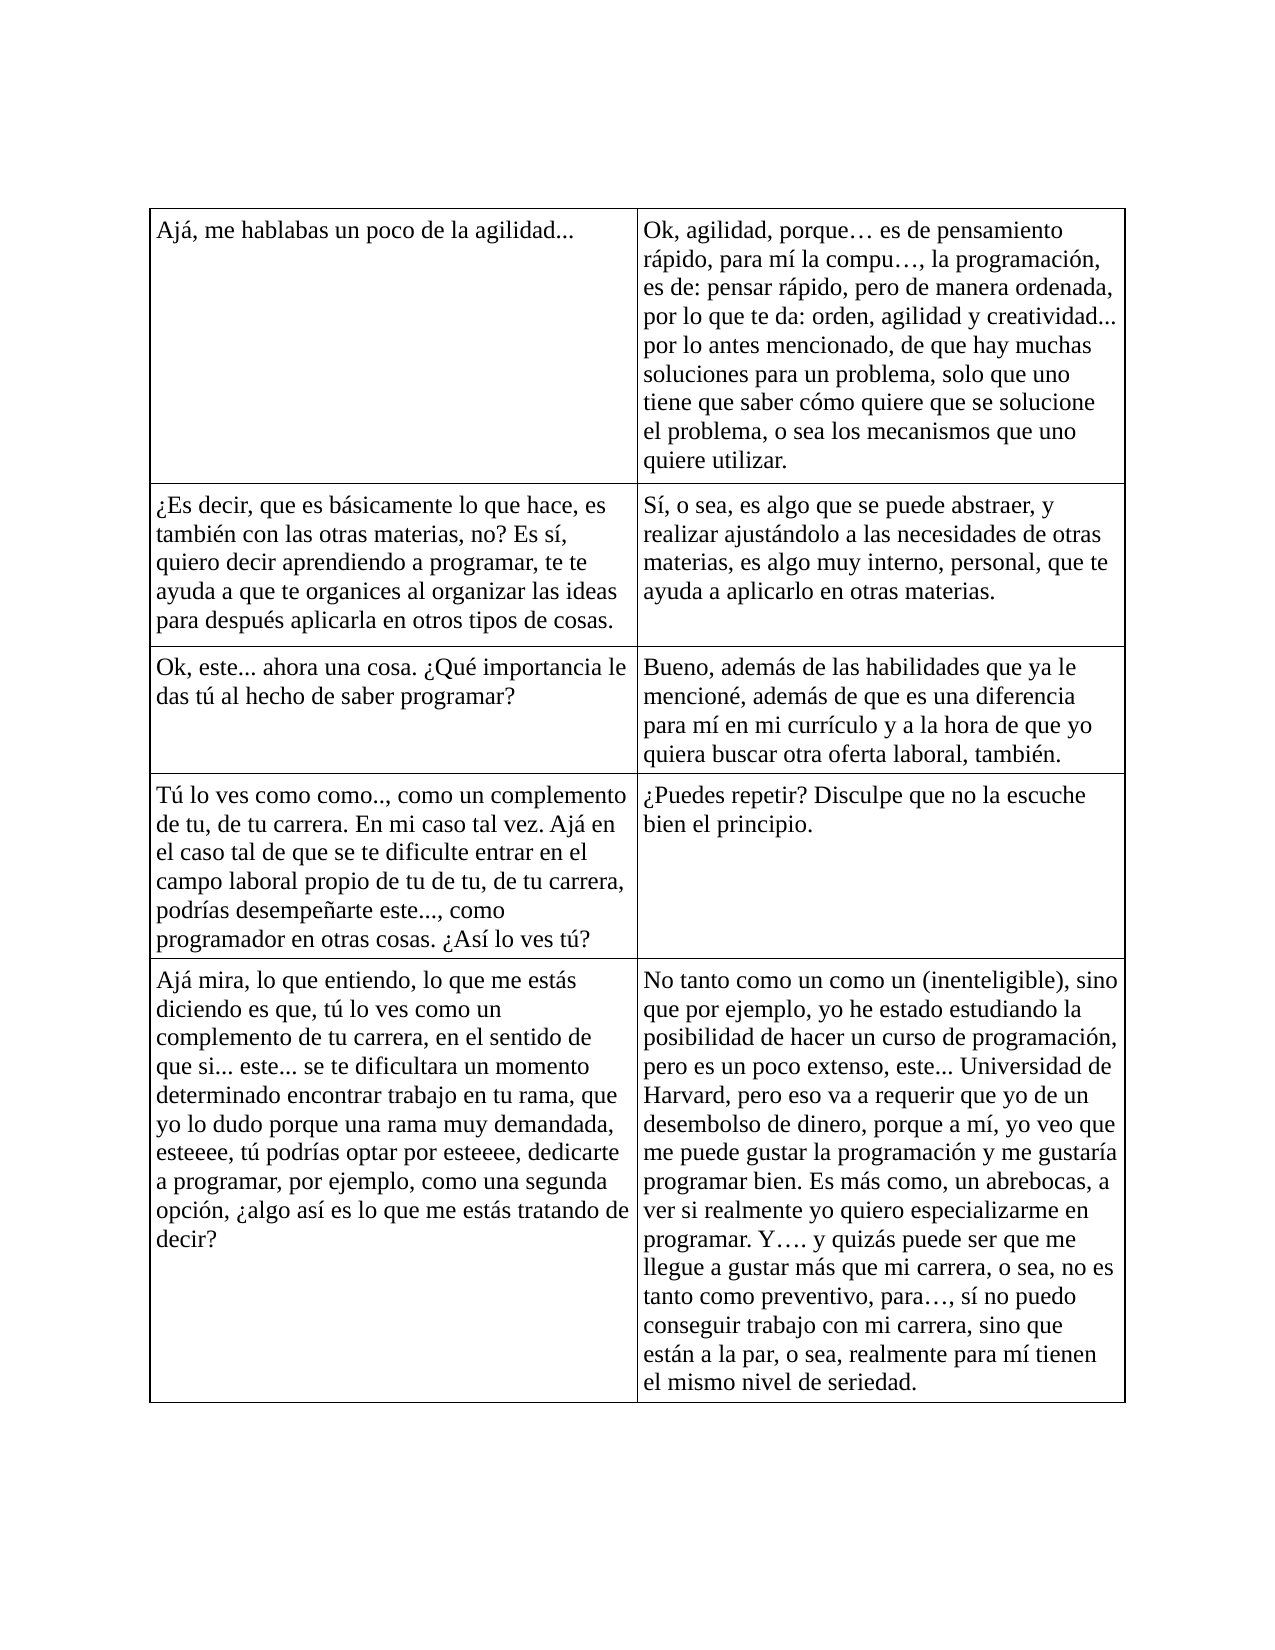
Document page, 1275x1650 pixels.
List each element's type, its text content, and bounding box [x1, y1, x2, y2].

table_cell Bueno, además de las habilidades que ya le mencioné, además de que es una diferencia para mí en mi currículo y a la hora de que yo quiera buscar otra oferta laboral, también. [638, 647, 1124, 773]
table_cell No tanto como un como un (inenteligible), sino que por ejemplo, yo he estado estudiando la posibilidad de hacer un curso de programación, pero es un poco extenso, este... Universidad de Harvard, pero eso va a requerir que yo de un desembolso de dinero, porque a mí, yo veo que me puede gustar la programación y me gustaría programar bien. Es más como, un abrebocas, a ver si realmente yo quiero especializarme en programar. Y…. y quizás puede ser que me llegue a gustar más que mi carrera, o sea, no es tanto como preventivo, para…, sí no puedo conseguir trabajo con mi carrera, sino que están a la par, o sea, realmente para mí tienen el mismo nivel de seriedad. [638, 959, 1124, 1402]
table_cell Tú lo ves como como.., como un complemento de tu, de tu carrera. En mi caso tal vez. Ajá en el caso tal de que se te dificulte entrar en el campo laboral propio de tu de tu, de tu carrera, podrías desempeñarte este..., como programador en otras cosas. ¿Así lo ves tú? [151, 774, 637, 958]
table_cell ¿Puedes repetir? Disculpe que no la escuche bien el principio. [638, 774, 1124, 958]
table_cell Sí, o sea, es algo que se puede abstraer, y realizar ajustándolo a las necesidades de otras materias, es algo muy interno, personal, que te ayuda a aplicarlo en otras materias. [638, 484, 1124, 646]
table_cell ¿Es decir, que es básicamente lo que hace, es también con las otras materias, no? Es sí, quiero decir aprendiendo a programar, te te ayuda a que te organices al organizar las ideas para después aplicarla en otros tipos de cosas. [151, 484, 637, 646]
table_cell Ok, agilidad, porque… es de pensamiento rápido, para mí la compu…, la programación, es de: pensar rápido, pero de manera ordenada, por lo que te da: orden, agilidad y creatividad... por lo antes mencionado, de que hay muchas soluciones para un problema, solo que uno tiene que saber cómo quiere que se solucione el problema, o sea los mecanismos que uno quiere utilizar. [638, 209, 1124, 483]
table_cell Ok, este... ahora una cosa. ¿Qué importancia le das tú al hecho de saber programar? [151, 647, 637, 773]
table_cell Ajá, me hablabas un poco de la agilidad... [151, 209, 637, 483]
table_cell Ajá mira, lo que entiendo, lo que me estás diciendo es que, tú lo ves como un complemento de tu carrera, en el sentido de que si... este... se te dificultara un momento determinado encontrar trabajo en tu rama, que yo lo dudo porque una rama muy demandada, esteeee, tú podrías optar por esteeee, dedicarte a programar, por ejemplo, como una segunda opción, ¿algo así es lo que me estás tratando de decir? [151, 959, 637, 1402]
